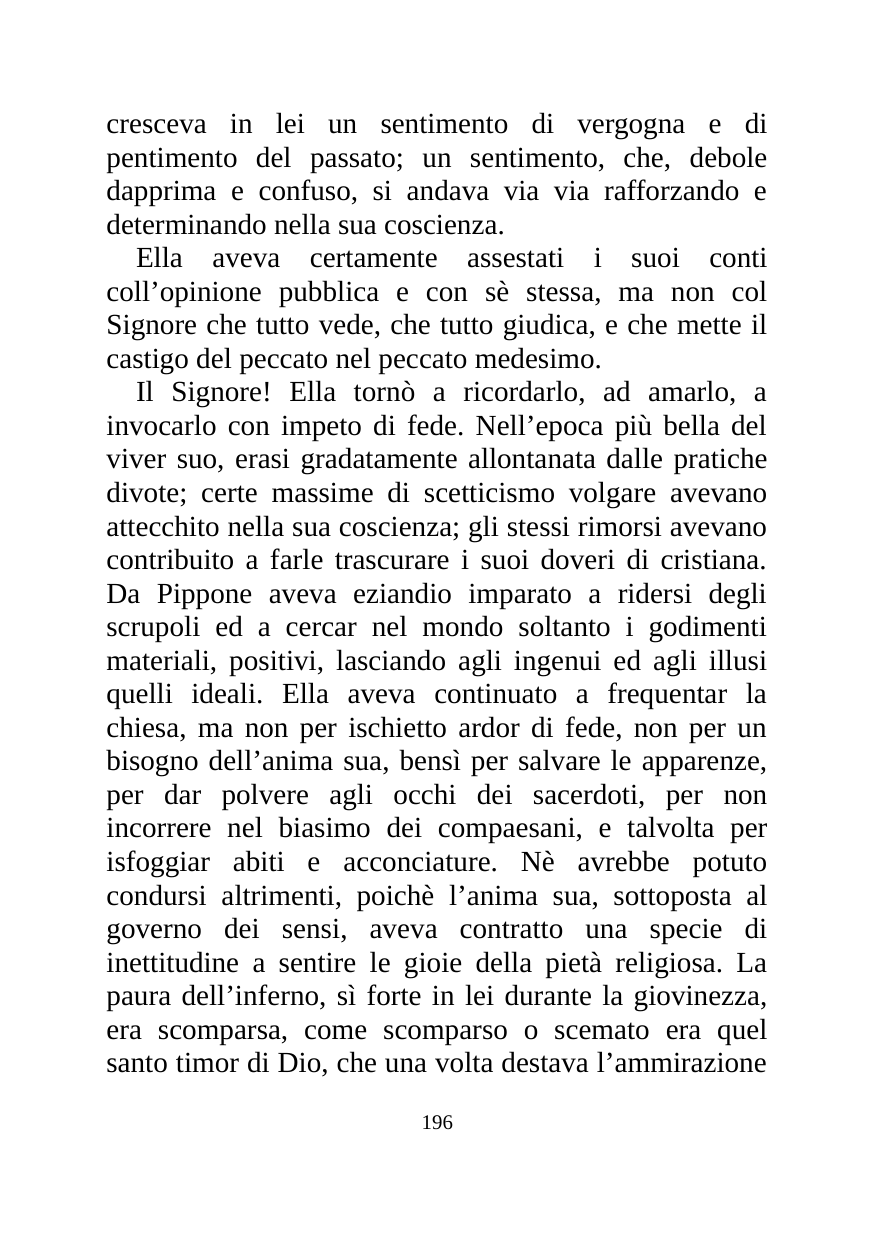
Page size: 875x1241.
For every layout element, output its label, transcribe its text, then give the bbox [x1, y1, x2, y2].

text Il Signore! Ella tornò a ricordarlo, ad amarlo, a invocarlo con impeto di fede. Nell’epoca più bella del viver suo, erasi gradatamente allontanata dalle pratiche divote; certe massime di scetticismo volgare avevano attecchito nella sua coscienza; gli stessi rimorsi avevano contribuito a farle trascurare i suoi doveri di cristiana. Da Pippone aveva eziandio imparato a ridersi degli scrupoli ed a cercar nel mondo soltanto i godimenti materiali, positivi, lasciando agli ingenui ed agli illusi quelli ideali. Ella aveva continuato a frequentar la chiesa, ma non per ischietto ardor di fede, non per un bisogno dell’anima sua, bensì per salvare le apparenze, per dar polvere agli occhi dei sacerdoti, per non incorrere nel biasimo dei compaesani, e talvolta per isfoggiar abiti e acconciature. Nè avrebbe potuto condursi altrimenti, poichè l’anima sua, sottoposta al governo dei sensi, aveva contratto una specie di inettitudine a sentire le gioie della pietà religiosa. La paura dell’inferno, sì forte in lei durante la giovinezza, era scomparsa, come scomparso o scemato era quel santo timor di Dio, che una volta destava l’ammirazione [106, 374, 768, 1079]
text Ella aveva certamente assestati i suoi conti coll’opinione pubblica e con sè stessa, ma non col Signore che tutto vede, che tutto giudica, e che mette il castigo del peccato nel peccato medesimo. [106, 240, 768, 374]
text cresceva in lei un sentimento di vergogna e di pentimento del passato; un sentimento, che, debole dapprima e confuso, si andava via via rafforzando e determinando nella sua coscienza. [106, 106, 768, 240]
